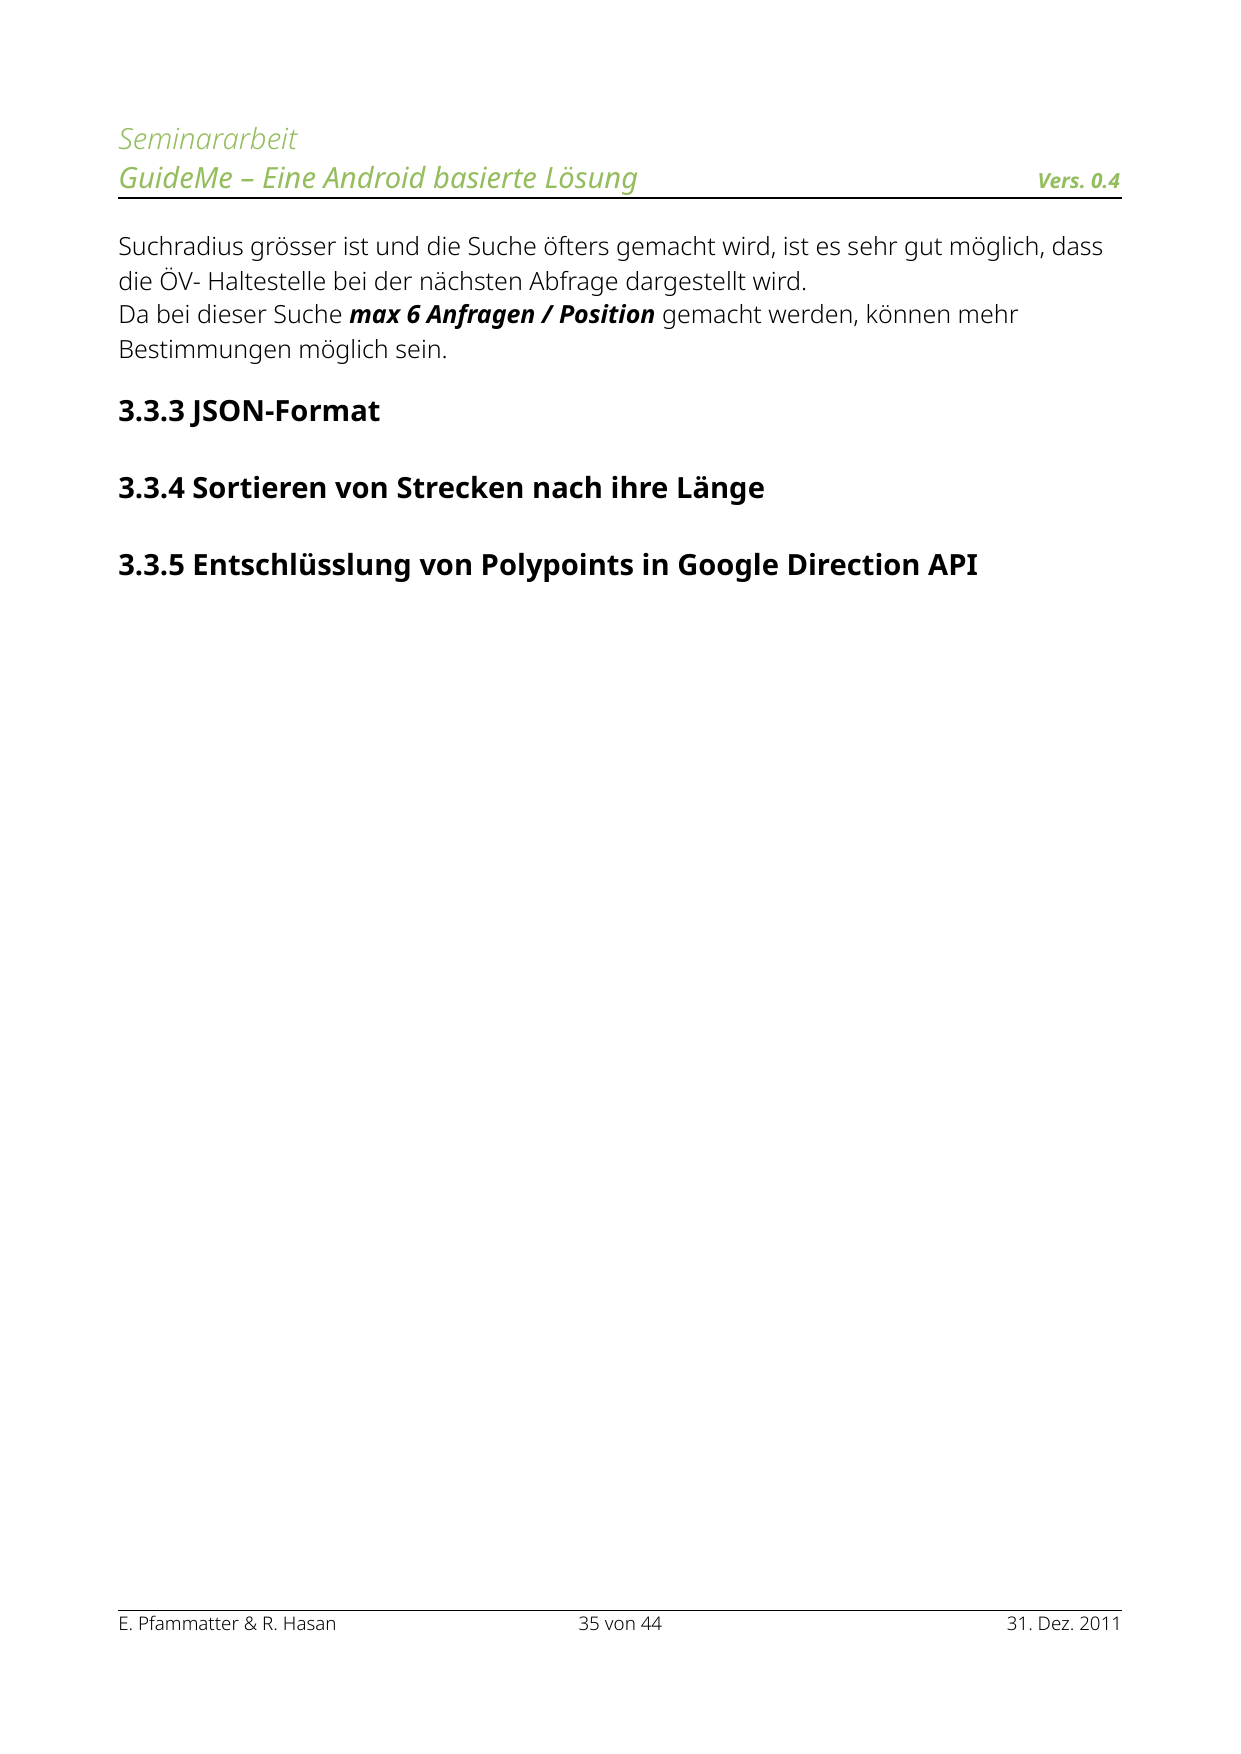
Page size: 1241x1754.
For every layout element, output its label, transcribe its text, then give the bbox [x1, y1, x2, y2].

text Suchradius grösser ist und die Suche öfters gemacht wird, ist es sehr gut möglich, dass die ÖV- Haltestelle bei der nächsten Abfrage dargestellt wird. [118, 229, 1122, 297]
subtitle 3.3.3 JSON-Format [118, 390, 1122, 430]
text Da bei dieser Suche max 6 Anfragen / Position gemacht werden, können mehr Bestimmungen möglich sein. [118, 297, 1122, 365]
subtitle 3.3.5 Entschlüsslung von Polypoints in Google Direction API [118, 545, 1122, 584]
subtitle 3.3.4 Sortieren von Strecken nach ihre Länge [118, 467, 1122, 507]
